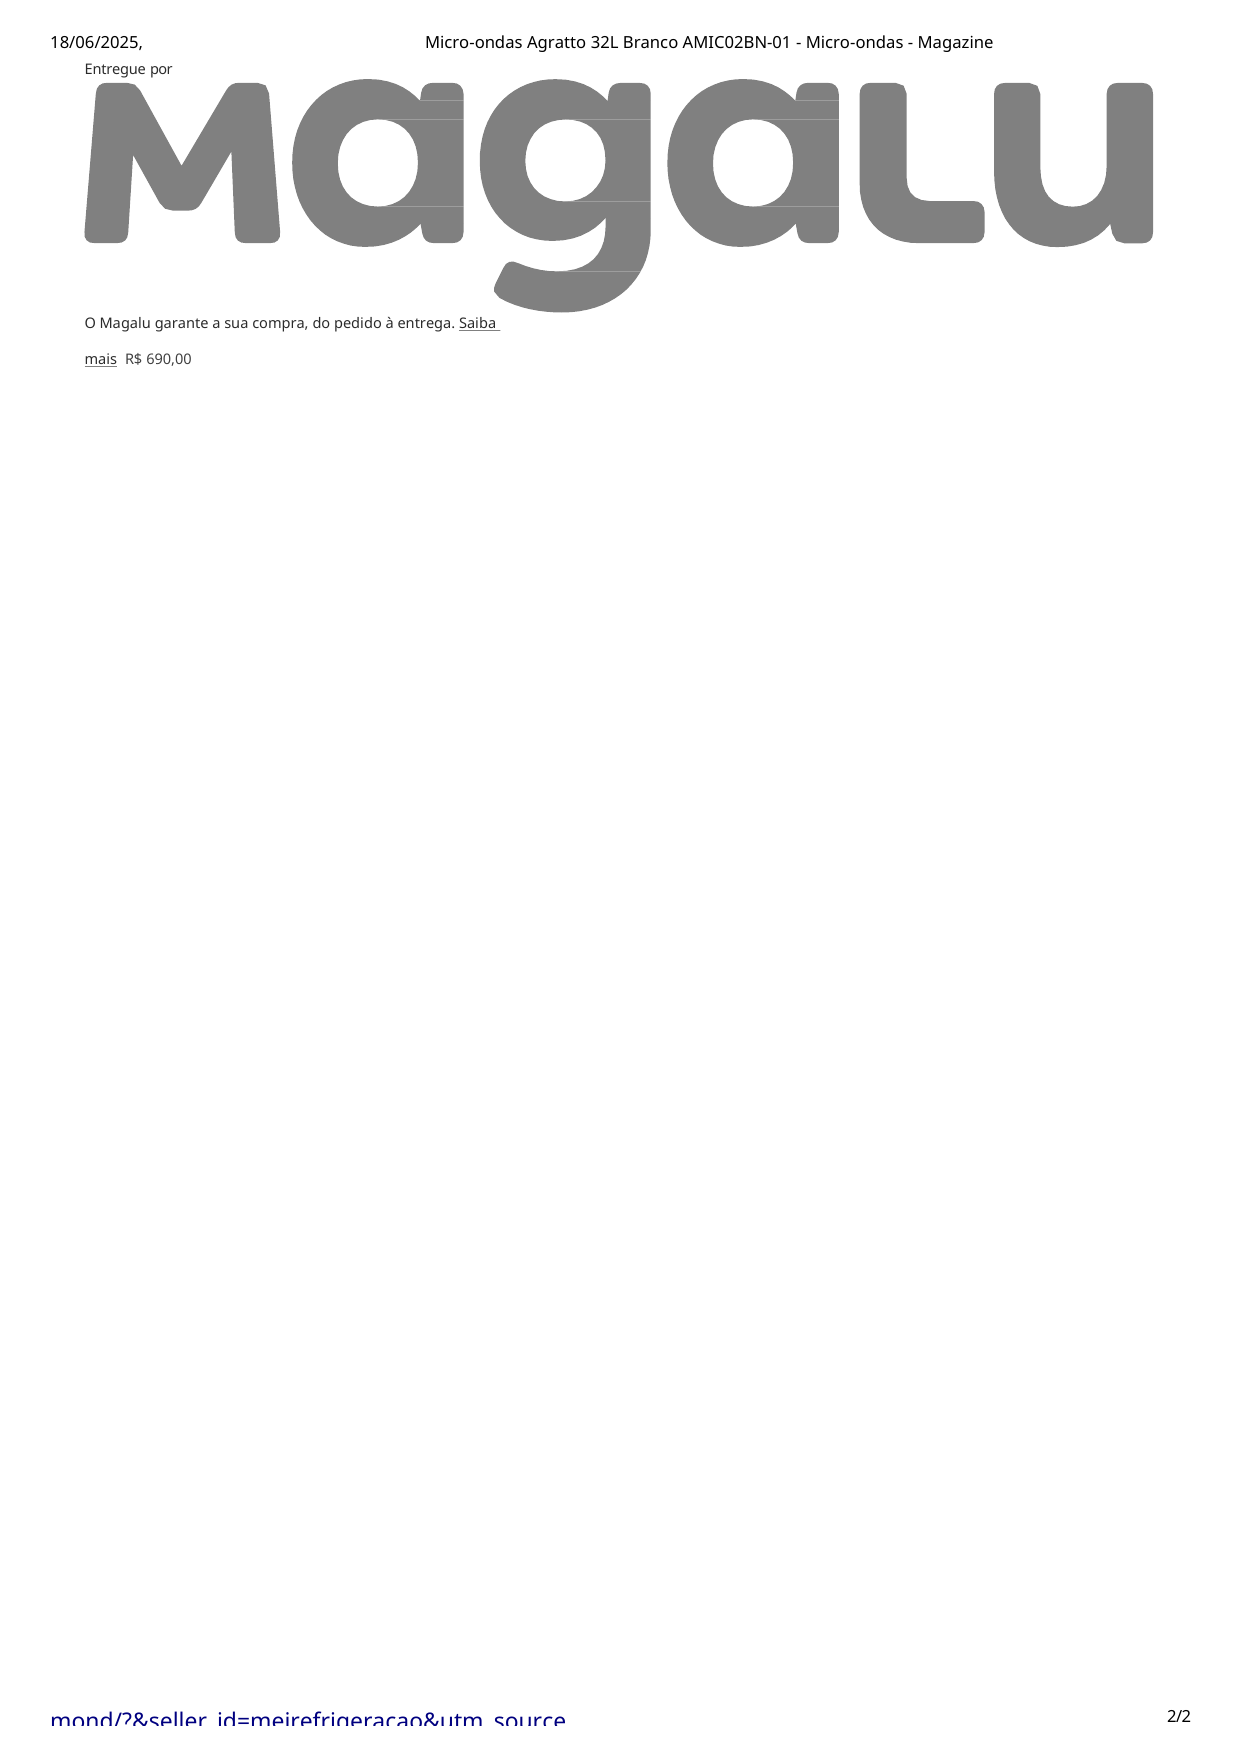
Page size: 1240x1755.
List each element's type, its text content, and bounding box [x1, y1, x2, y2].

text Entregue por [84, 59, 1195, 79]
text O Magalu garante a sua compra, do pedido à entrega. Saiba mais R$ 690,00 [84, 94, 517, 369]
